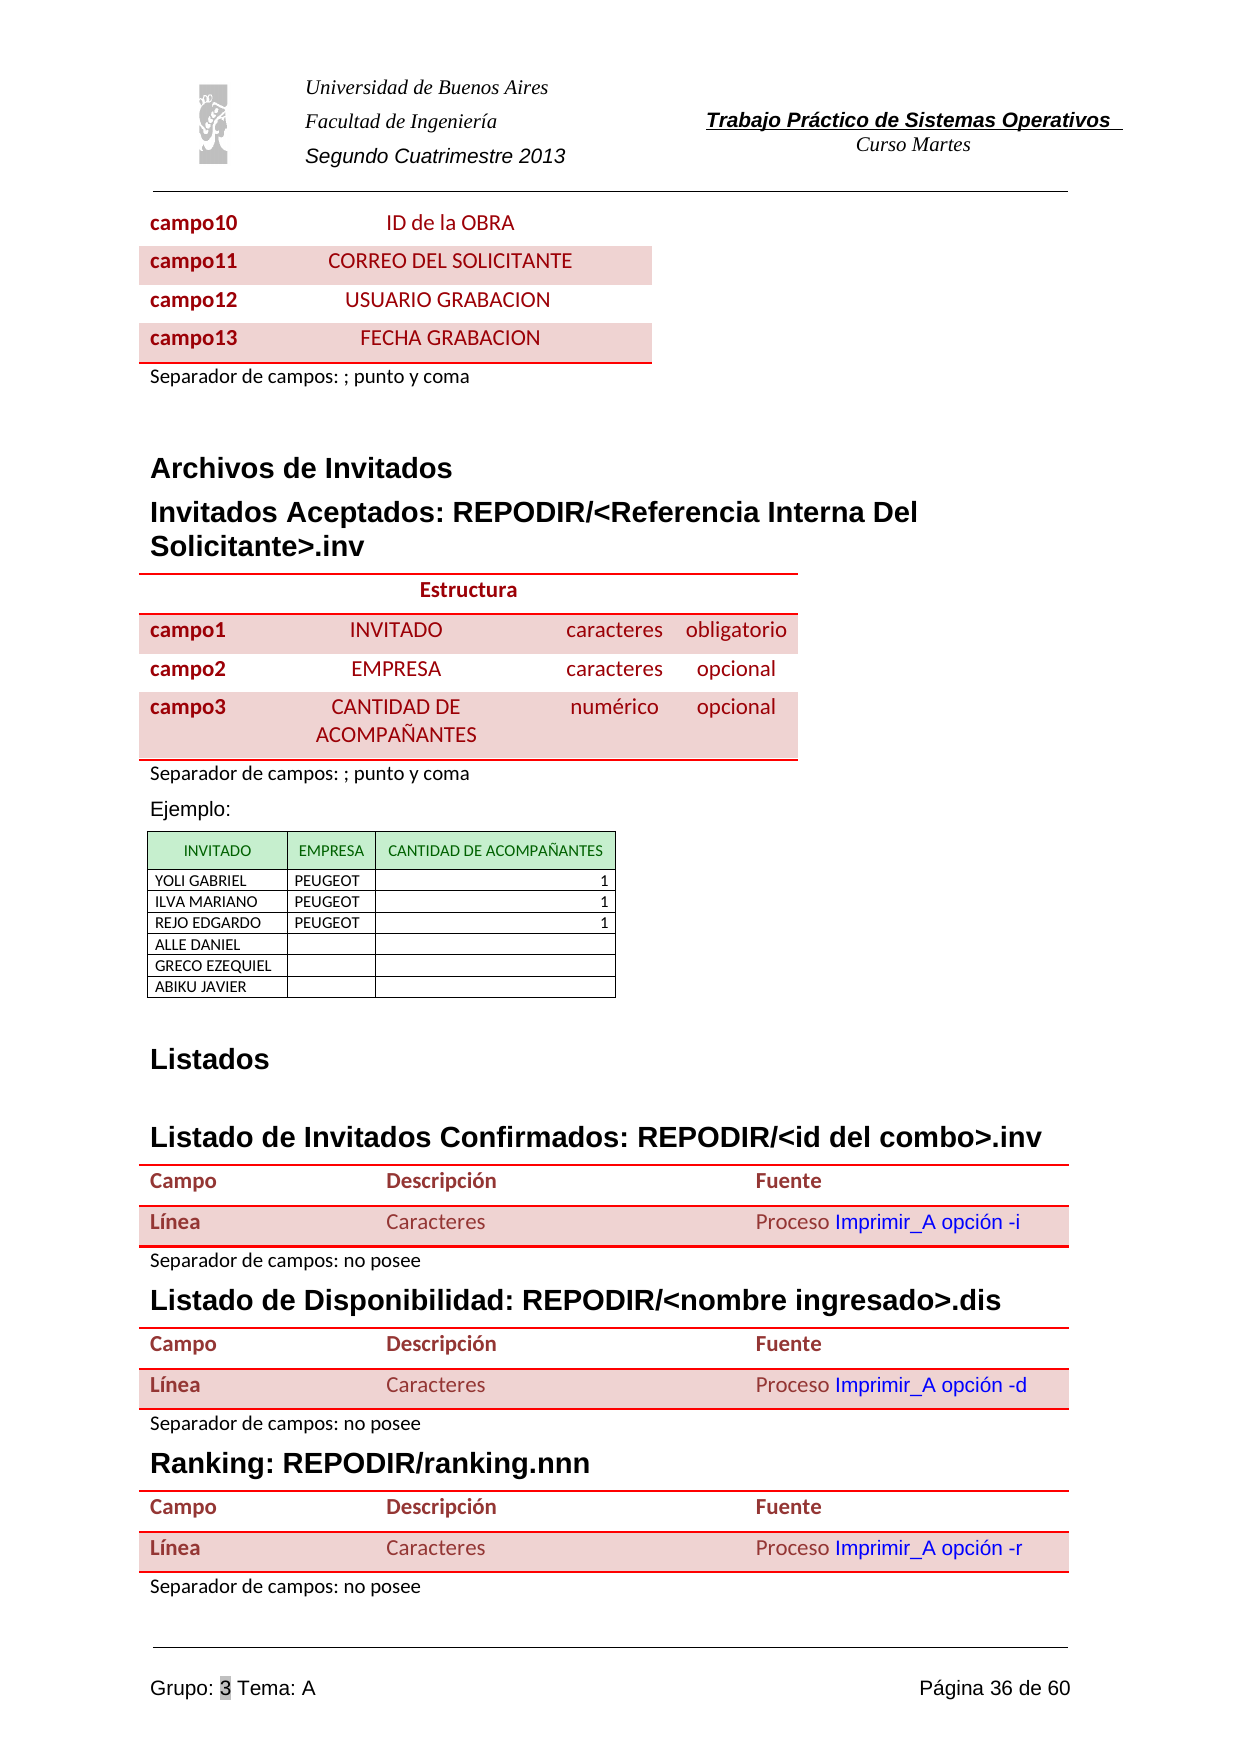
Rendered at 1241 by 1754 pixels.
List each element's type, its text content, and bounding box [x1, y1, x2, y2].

table_cell [376, 955, 615, 976]
table_cell [288, 977, 375, 997]
table_cell opcional [674, 654, 798, 692]
table_header Campo [139, 1166, 375, 1205]
table_cell caracteres [555, 654, 674, 692]
table_cell [376, 934, 615, 954]
table_header EMPRESA [288, 832, 375, 869]
table_cell PEUGEOT [288, 913, 375, 933]
table_header Campo [139, 1329, 375, 1368]
table_cell INVITADO [237, 615, 555, 654]
text Separador de campos: no posee [150, 1573, 1090, 1599]
text Separador de campos: no posee [150, 1410, 1090, 1436]
table_cell Línea [139, 1533, 375, 1571]
table_cell campo12 [139, 285, 249, 323]
text Invitados Aceptados: REPODIR/<Referencia Interna Del Solicitante>.inv [150, 495, 1090, 562]
table_cell EMPRESA [237, 654, 555, 692]
table_cell [288, 934, 375, 954]
table_cell ABIKU JAVIER [148, 977, 287, 997]
table_cell campo3 [139, 692, 237, 758]
table_cell ALLE DANIEL [148, 934, 287, 954]
table_cell caracteres [555, 615, 674, 654]
text Listados [150, 1042, 1090, 1076]
table_cell Proceso Imprimir_A opción -i [744, 1207, 1069, 1245]
table_cell numérico [555, 692, 674, 758]
text Ranking: REPODIR/ranking.nnn [150, 1446, 1090, 1480]
table_cell CORREO DEL SOLICITANTE [249, 246, 652, 285]
picture [198, 82, 231, 166]
table_cell campo11 [139, 246, 249, 285]
table_cell Caracteres [375, 1370, 744, 1408]
table_header INVITADO [148, 832, 287, 869]
table_cell Línea [139, 1370, 375, 1408]
text Archivos de Invitados [150, 451, 1090, 485]
table_cell GRECO EZEQUIEL [148, 955, 287, 976]
text Separador de campos: ; punto y coma [150, 761, 1090, 786]
table_cell Caracteres [375, 1533, 744, 1571]
table_cell Proceso Imprimir_A opción -d [744, 1370, 1069, 1408]
table_cell campo2 [139, 654, 237, 692]
table_cell [376, 977, 615, 997]
text Listado de Disponibilidad: REPODIR/<nombre ingresado>.dis [150, 1283, 1090, 1317]
table_cell campo13 [139, 323, 249, 362]
table_cell Caracteres [375, 1207, 744, 1245]
table_header Fuente [744, 1492, 1069, 1531]
table_cell campo10 [139, 208, 249, 246]
table_cell PEUGEOT [288, 891, 375, 912]
table_cell ILVA MARIANO [148, 891, 287, 912]
table_cell PEUGEOT [288, 870, 375, 890]
table_cell REJO EDGARDO [148, 913, 287, 933]
table_cell Línea [139, 1207, 375, 1245]
table_header Estructura [139, 575, 798, 613]
table_header Descripción [375, 1492, 744, 1531]
table_header Descripción [375, 1166, 744, 1205]
table_cell opcional [674, 692, 798, 758]
table_header CANTIDAD DE ACOMPAÑANTES [376, 832, 615, 869]
table_cell USUARIO GRABACION [249, 285, 652, 323]
table_cell Proceso Imprimir_A opción -r [744, 1533, 1069, 1571]
text Separador de campos: ; punto y coma [150, 364, 1090, 389]
table_header Campo [139, 1492, 375, 1531]
table_cell [288, 955, 375, 976]
table_header Descripción [375, 1329, 744, 1368]
table_cell campo1 [139, 615, 237, 654]
text Separador de campos: no posee [150, 1247, 1090, 1273]
table_cell CANTIDAD DE ACOMPAÑANTES [237, 692, 555, 758]
text Ejemplo: [150, 796, 1090, 820]
table_header Fuente [744, 1166, 1069, 1205]
table_cell 1 [376, 913, 615, 933]
table_cell FECHA GRABACION [249, 323, 652, 362]
table_cell ID de la OBRA [249, 208, 652, 246]
text Listado de Invitados Confirmados: REPODIR/<id del combo>.inv [150, 1120, 1090, 1154]
table_cell YOLI GABRIEL [148, 870, 287, 890]
table_cell obligatorio [674, 615, 798, 654]
table_cell 1 [376, 870, 615, 890]
table_header Fuente [744, 1329, 1069, 1368]
table_cell 1 [376, 891, 615, 912]
